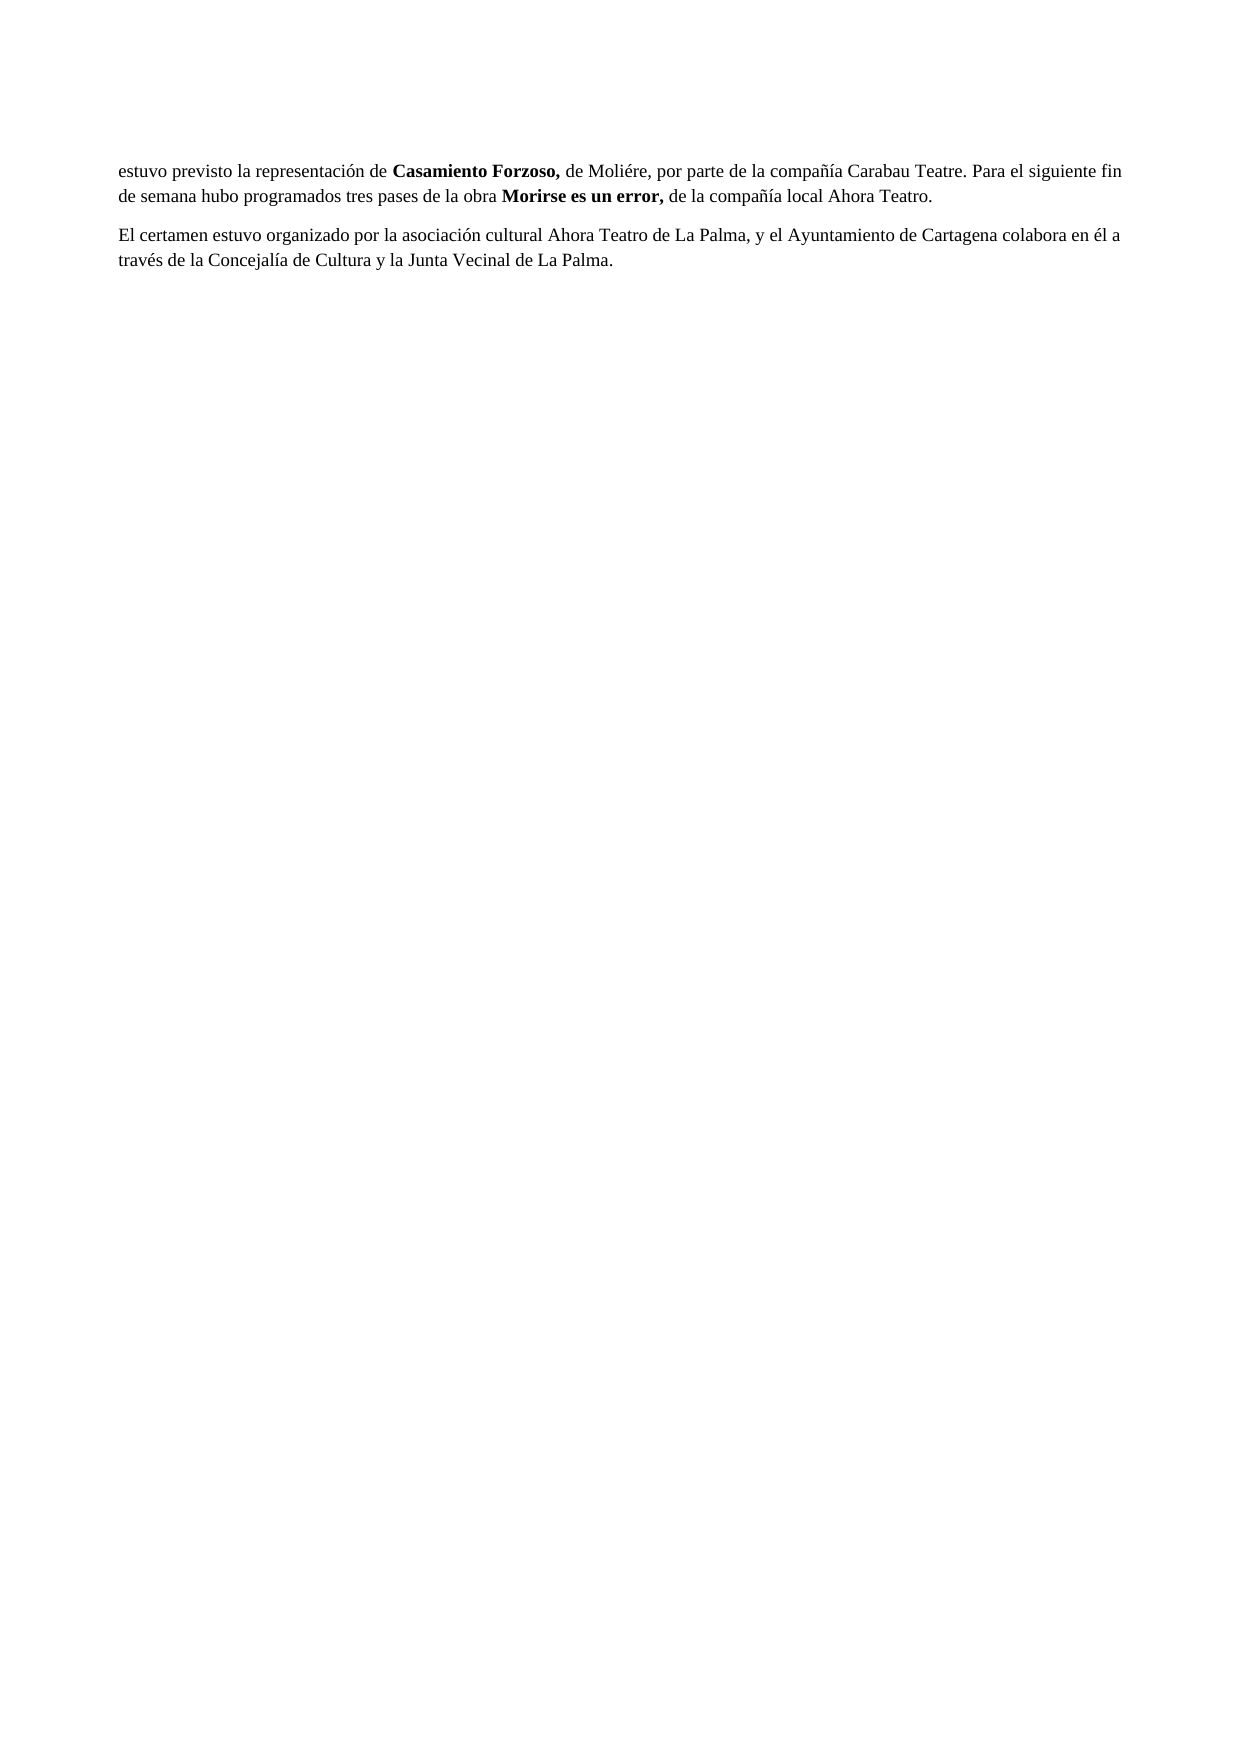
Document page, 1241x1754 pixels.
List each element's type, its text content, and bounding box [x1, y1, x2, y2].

text estuvo previsto la representación de Casamiento Forzoso, de Moliére, por parte de la compañía Carabau Teatre. Para el siguiente fin de semana hubo programados tres pases de la obra Morirse es un error, de la compañía local Ahora Teatro. [118, 158, 1123, 207]
text El certamen estuvo organizado por la asociación cultural Ahora Teatro de La Palma, y el Ayuntamiento de Cartagena colabora en él a través de la Concejalía de Cultura y la Junta Vecinal de La Palma. [118, 222, 1123, 271]
